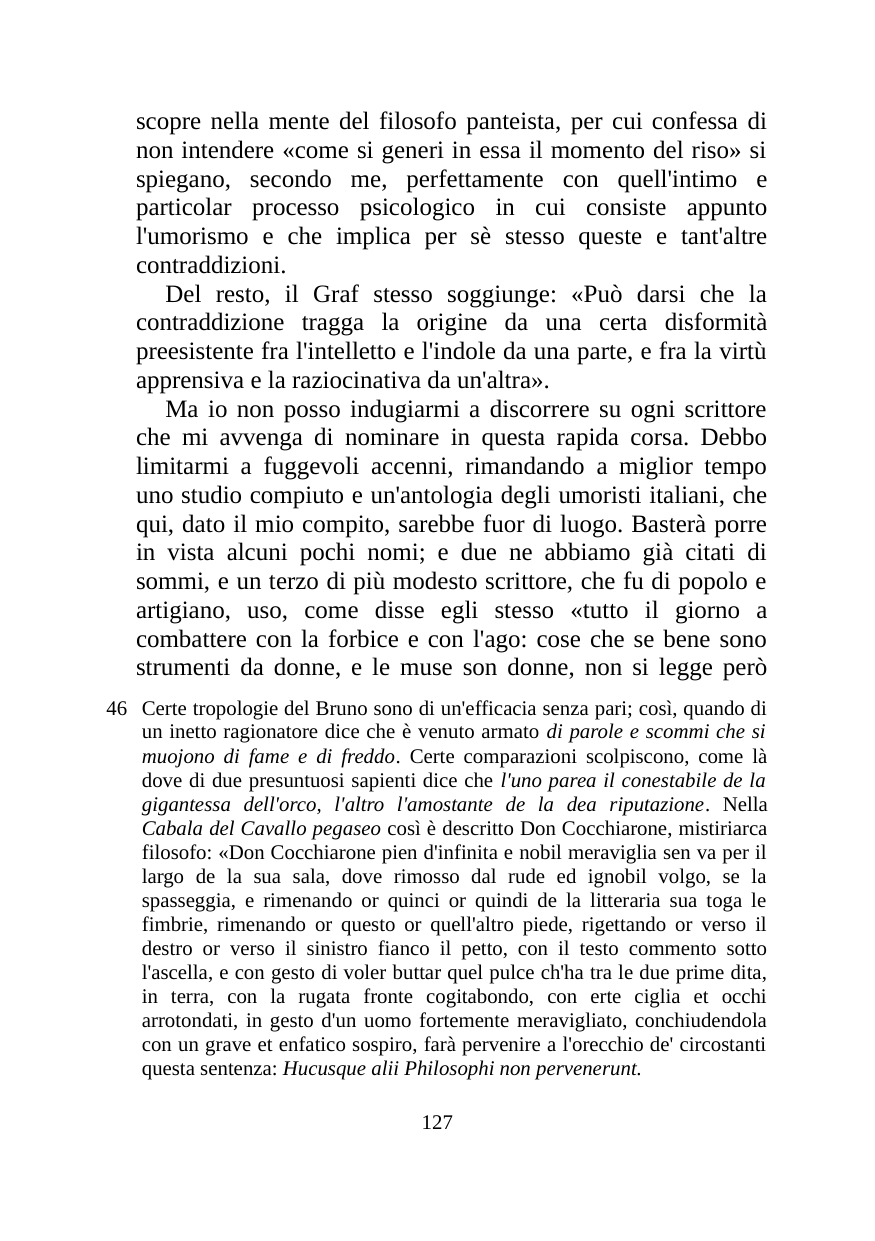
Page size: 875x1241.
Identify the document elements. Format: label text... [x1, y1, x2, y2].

text Del resto, il Graf stesso soggiunge: «Può darsi che la contraddizione tragga la origine da una certa disformità preesistente fra l'intelletto e l'indole da una parte, e fra la virtù apprensiva e la raziocinativa da un'altra». [136, 279, 768, 394]
text Ma io non posso indugiarmi a discorrere su ogni scrittore che mi avvenga di nominare in questa rapida corsa. Debbo limitarmi a fuggevoli accenni, rimandando a miglior tempo uno studio compiuto e un'antologia degli umoristi italiani, che qui, dato il mio compito, sarebbe fuor di luogo. Basterà porre in vista alcuni pochi nomi; e due ne abbiamo già citati di sommi, e un terzo di più modesto scrittore, che fu di popolo e artigiano, uso, come disse egli stesso «tutto il giorno a combattere con la forbice e con l'ago: cose che se bene sono strumenti da donne, e le muse son donne, non si legge però [136, 394, 768, 681]
text Certe tropologie del Bruno sono di un'efficacia senza pari; così, quando di un inetto ragionatore dice che è venuto armato di parole e scommi che si muojono di fame e di freddo. Certe comparazioni scolpiscono, come là dove di due presuntuosi sapienti dice che l'uno parea il conestabile de la gigantessa dell'orco, l'altro l'amostante de la dea riputazione. Nella Cabala del Cavallo pegaseo così è descritto Don Cocchiarone, mistiriarca filosofo: «Don Cocchiarone pien d'infinita e nobil meraviglia sen va per il largo de la sua sala, dove rimosso dal rude ed ignobil volgo, se la spasseggia, e rimenando or quinci or quindi de la litteraria sua toga le fimbrie, rimenando or questo or quell'altro piede, rigettando or verso il destro or verso il sinistro fianco il petto, con il testo commento sotto l'ascella, e con gesto di voler buttar quel pulce ch'ha tra le due prime dita, in terra, con la rugata fronte cogitabondo, con erte ciglia et occhi arrotondati, in gesto d'un uomo fortemente meravigliato, conchiudendola con un grave et enfatico sospiro, farà pervenire a l'orecchio de' circostanti questa sentenza: Hucusque alii Philosophi non pervenerunt. [106, 695, 768, 1080]
text scopre nella mente del filosofo panteista, per cui confessa di non intendere «come si generi in essa il momento del riso» si spiegano, secondo me, perfettamente con quell'intimo e particolar processo psicologico in cui consiste appunto l'umorismo e che implica per sè stesso queste e tant'altre contraddizioni. [136, 106, 768, 279]
